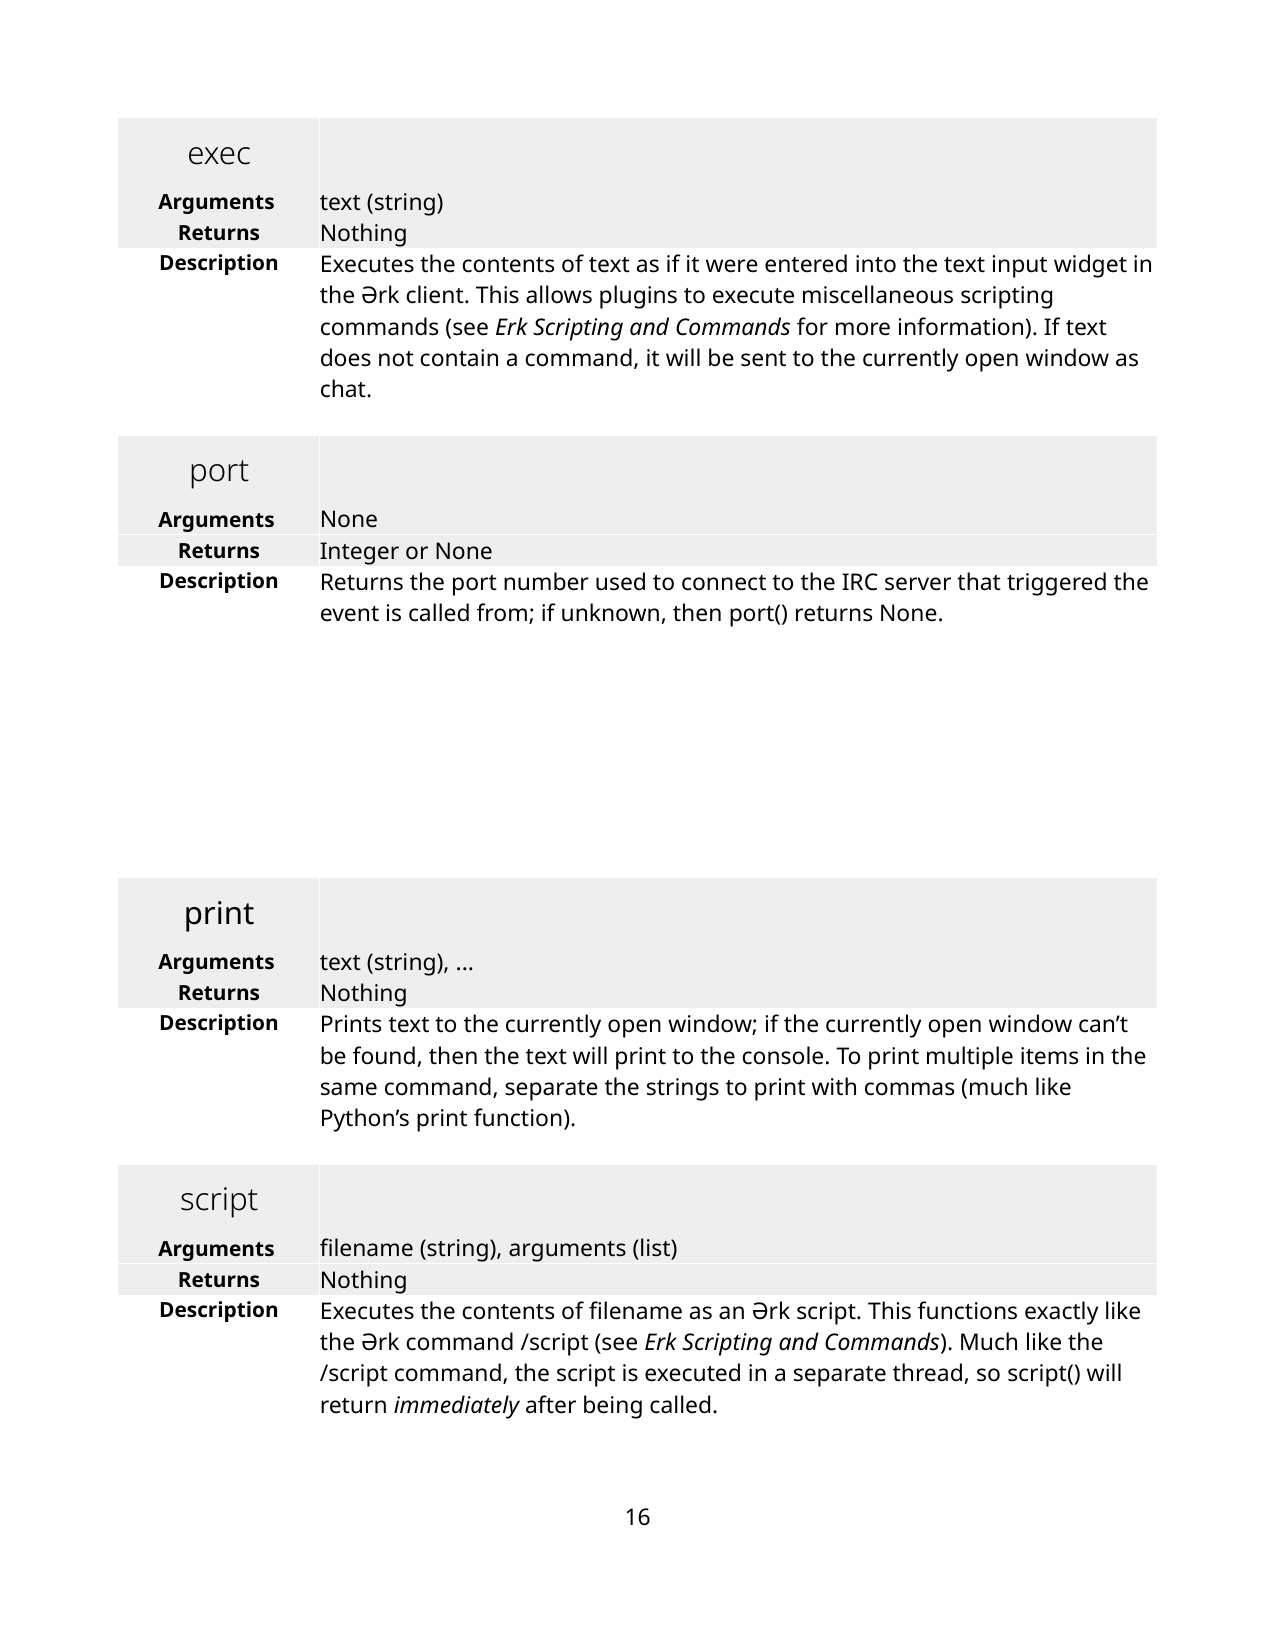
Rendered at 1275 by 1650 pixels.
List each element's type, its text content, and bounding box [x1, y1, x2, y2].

table_cell text (string) [320, 186, 1157, 217]
table_header print [118, 878, 319, 946]
table_cell Returns [118, 217, 319, 248]
table_cell Description [118, 566, 319, 628]
table_cell Returns [118, 1264, 319, 1295]
table_header port [118, 436, 319, 503]
table_cell filename (string), arguments (list) [320, 1232, 1157, 1263]
table_cell Arguments [118, 503, 319, 534]
table_header exec [118, 118, 319, 186]
table_cell Arguments [118, 946, 319, 977]
table_cell None [320, 503, 1157, 534]
table_header [320, 436, 1157, 503]
table_cell Description [118, 1295, 319, 1420]
table_cell Nothing [320, 217, 1157, 248]
table_cell Returns [118, 977, 319, 1008]
table_cell Returns the port number used to connect to the IRC server that triggered the event is called from; if unknown, then port() returns None. [320, 566, 1157, 628]
table_header [320, 878, 1157, 946]
table_cell Arguments [118, 1232, 319, 1263]
table_cell Returns [118, 535, 319, 566]
table_header script [118, 1165, 319, 1232]
table_cell Executes the contents of filename as an Ərk script. This functions exactly like the Ərk command /script (see Erk Scripting and Commands). Much like the /script command, the script is executed in a separate thread, so script() will return immediately after being called. [320, 1295, 1157, 1420]
table_cell Executes the contents of text as if it were entered into the text input widget in the Ərk client. This allows plugins to execute miscellaneous scripting commands (see Erk Scripting and Commands for more information). If text does not contain a command, it will be sent to the currently open window as chat. [320, 248, 1157, 404]
table_cell Nothing [320, 1264, 1157, 1295]
table_cell Integer or None [320, 535, 1157, 566]
table_cell Description [118, 1009, 319, 1133]
table_header [320, 1165, 1157, 1232]
table_header [320, 118, 1157, 186]
table_cell text (string), ... [320, 946, 1157, 977]
table_cell Arguments [118, 186, 319, 217]
table_cell Nothing [320, 977, 1157, 1008]
table_cell Description [118, 248, 319, 404]
table_cell Prints text to the currently open window; if the currently open window can’t be found, then the text will print to the console. To print multiple items in the same command, separate the strings to print with commas (much like Python’s print function). [320, 1009, 1157, 1133]
